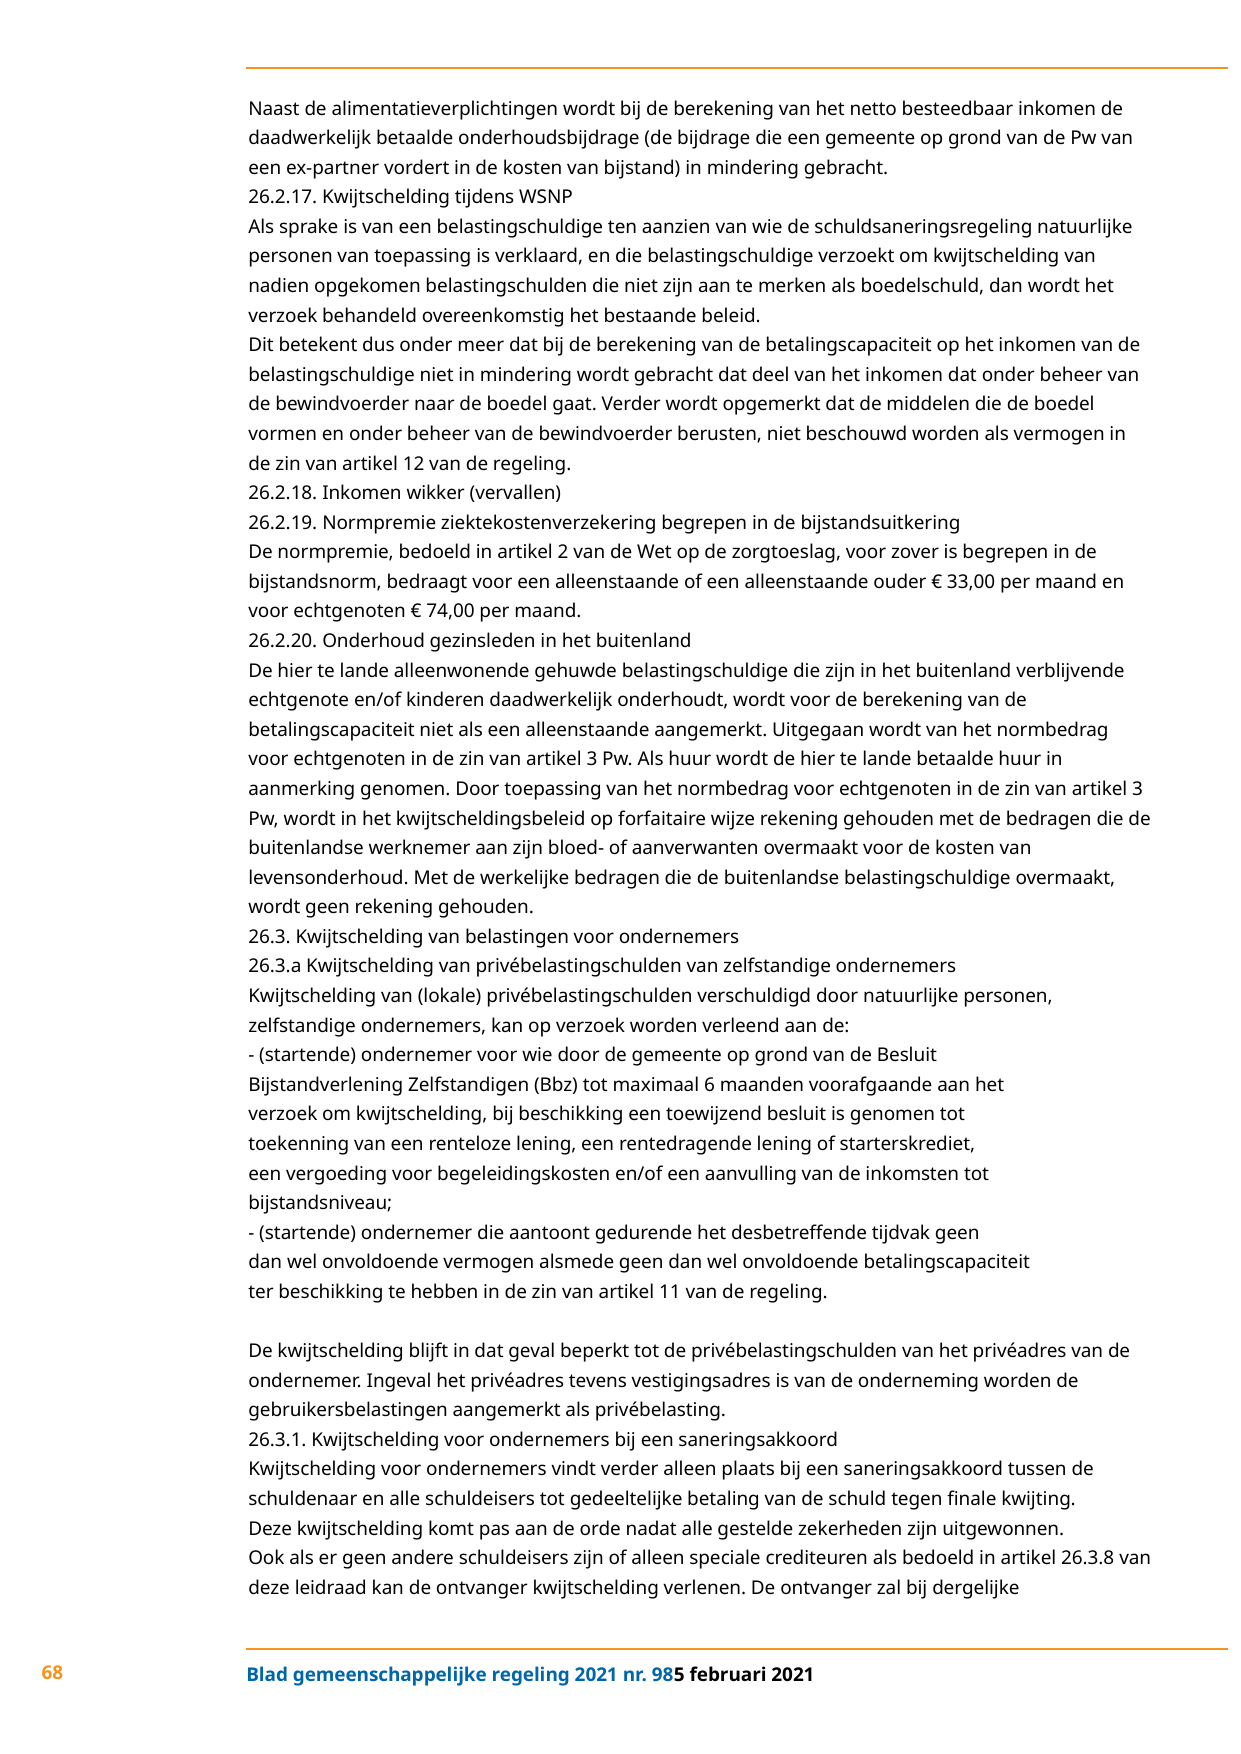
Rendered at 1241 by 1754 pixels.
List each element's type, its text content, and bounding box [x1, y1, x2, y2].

text ter beschikking te hebben in de zin van artikel 11 van de regeling. [248, 1278, 1152, 1304]
text 26.3. Kwijtschelding van belastingen voor ondernemers [248, 923, 1152, 949]
picture [41, 47, 231, 172]
text De normpremie, bedoeld in artikel 2 van de Wet op de zorgtoeslag, voor zover is begrepen in de bijstandsnorm, bedraagt voor een alleenstaande of een alleenstaande ouder € 33,00 per maand en voor echtgenoten € 74,00 per maand. [248, 538, 1152, 623]
text Bijstandverlening Zelfstandigen (Bbz) tot maximaal 6 maanden voorafgaande aan het [248, 1071, 1152, 1097]
text 26.2.20. Onderhoud gezinsleden in het buitenland [248, 627, 1152, 653]
text 26.3.a Kwijtschelding van privébelastingschulden van zelfstandige ondernemers [248, 953, 1152, 978]
text De hier te lande alleenwonende gehuwde belastingschuldige die zijn in het buitenland verblijvende echtgenote en/of kinderen daadwerkelijk onderhoudt, wordt voor de berekening van de betalingscapaciteit niet als een alleenstaande aangemerkt. Uitgegaan wordt van het normbedrag voor echtgenoten in de zin van artikel 3 Pw. Als huur wordt de hier te lande betaalde huur in aanmerking genomen. Door toepassing van het normbedrag voor echtgenoten in de zin van artikel 3 Pw, wordt in het kwijtscheldingsbeleid op forfaitaire wijze rekening gehouden met de bedragen die de buitenlandse werknemer aan zijn bloed- of aanverwanten overmaakt voor de kosten van levensonderhoud. Met de werkelijke bedragen die de buitenlandse belastingschuldige overmaakt, wordt geen rekening gehouden. [248, 657, 1152, 919]
text De kwijtschelding blijft in dat geval beperkt tot de privébelastingschulden van het privéadres van de ondernemer. Ingeval het privéadres tevens vestigingsadres is van de onderneming worden de gebruikersbelastingen aangemerkt als privébelasting. [248, 1337, 1152, 1422]
text een vergoeding voor begeleidingskosten en/of een aanvulling van de inkomsten tot [248, 1160, 1152, 1186]
text Kwijtschelding voor ondernemers vindt verder alleen plaats bij een saneringsakkoord tussen de schuldenaar en alle schuldeisers tot gedeeltelijke betaling van de schuld tegen finale kwijting. [248, 1456, 1152, 1511]
text Naast de alimentatieverplichtingen wordt bij de berekening van het netto besteedbaar inkomen de daadwerkelijk betaalde onderhoudsbijdrage (de bijdrage die een gemeente op grond van de Pw van een ex-partner vordert in de kosten van bijstand) in mindering gebracht. [248, 95, 1152, 180]
text verzoek om kwijtschelding, bij beschikking een toewijzend besluit is genomen tot [248, 1101, 1152, 1126]
text 26.2.17. Kwijtschelding tijdens WSNP [248, 183, 1152, 209]
text toekenning van een renteloze lening, een rentedragende lening of starterskrediet, [248, 1130, 1152, 1156]
text Kwijtschelding van (lokale) privébelastingschulden verschuldigd door natuurlijke personen, zelfstandige ondernemers, kan op verzoek worden verleend aan de: [248, 982, 1152, 1038]
text dan wel onvoldoende vermogen alsmede geen dan wel onvoldoende betalingscapaciteit [248, 1248, 1152, 1274]
text Dit betekent dus onder meer dat bij de berekening van de betalingscapaciteit op het inkomen van de belastingschuldige niet in mindering wordt gebracht dat deel van het inkomen dat onder beheer van de bewindvoerder naar de boedel gaat. Verder wordt opgemerkt dat de middelen die de boedel vormen en onder beheer van de bewindvoerder berusten, niet beschouwd worden als vermogen in de zin van artikel 12 van de regeling. [248, 331, 1152, 476]
text - (startende) ondernemer voor wie door de gemeente op grond van de Besluit [248, 1041, 1152, 1067]
text Als sprake is van een belastingschuldige ten aanzien van wie de schuldsaneringsregeling natuurlijke personen van toepassing is verklaard, en die belastingschuldige verzoekt om kwijtschelding van nadien opgekomen belastingschulden die niet zijn aan te merken als boedelschuld, dan wordt het verzoek behandeld overeenkomstig het bestaande beleid. [248, 213, 1152, 328]
text 26.2.19. Normpremie ziektekostenverzekering begrepen in de bijstandsuitkering [248, 509, 1152, 535]
text bijstandsniveau; [248, 1189, 1152, 1215]
text 26.2.18. Inkomen wikker (vervallen) [248, 479, 1152, 505]
text 26.3.1. Kwijtschelding voor ondernemers bij een saneringsakkoord [248, 1426, 1152, 1452]
text Ook als er geen andere schuldeisers zijn of alleen speciale crediteuren als bedoeld in artikel 26.3.8 van deze leidraad kan de ontvanger kwijtschelding verlenen. De ontvanger zal bij dergelijke [248, 1544, 1152, 1600]
text - (startende) ondernemer die aantoont gedurende het desbetreffende tijdvak geen [248, 1219, 1152, 1245]
text Deze kwijtschelding komt pas aan de orde nadat alle gestelde zekerheden zijn uitgewonnen. [248, 1515, 1152, 1541]
